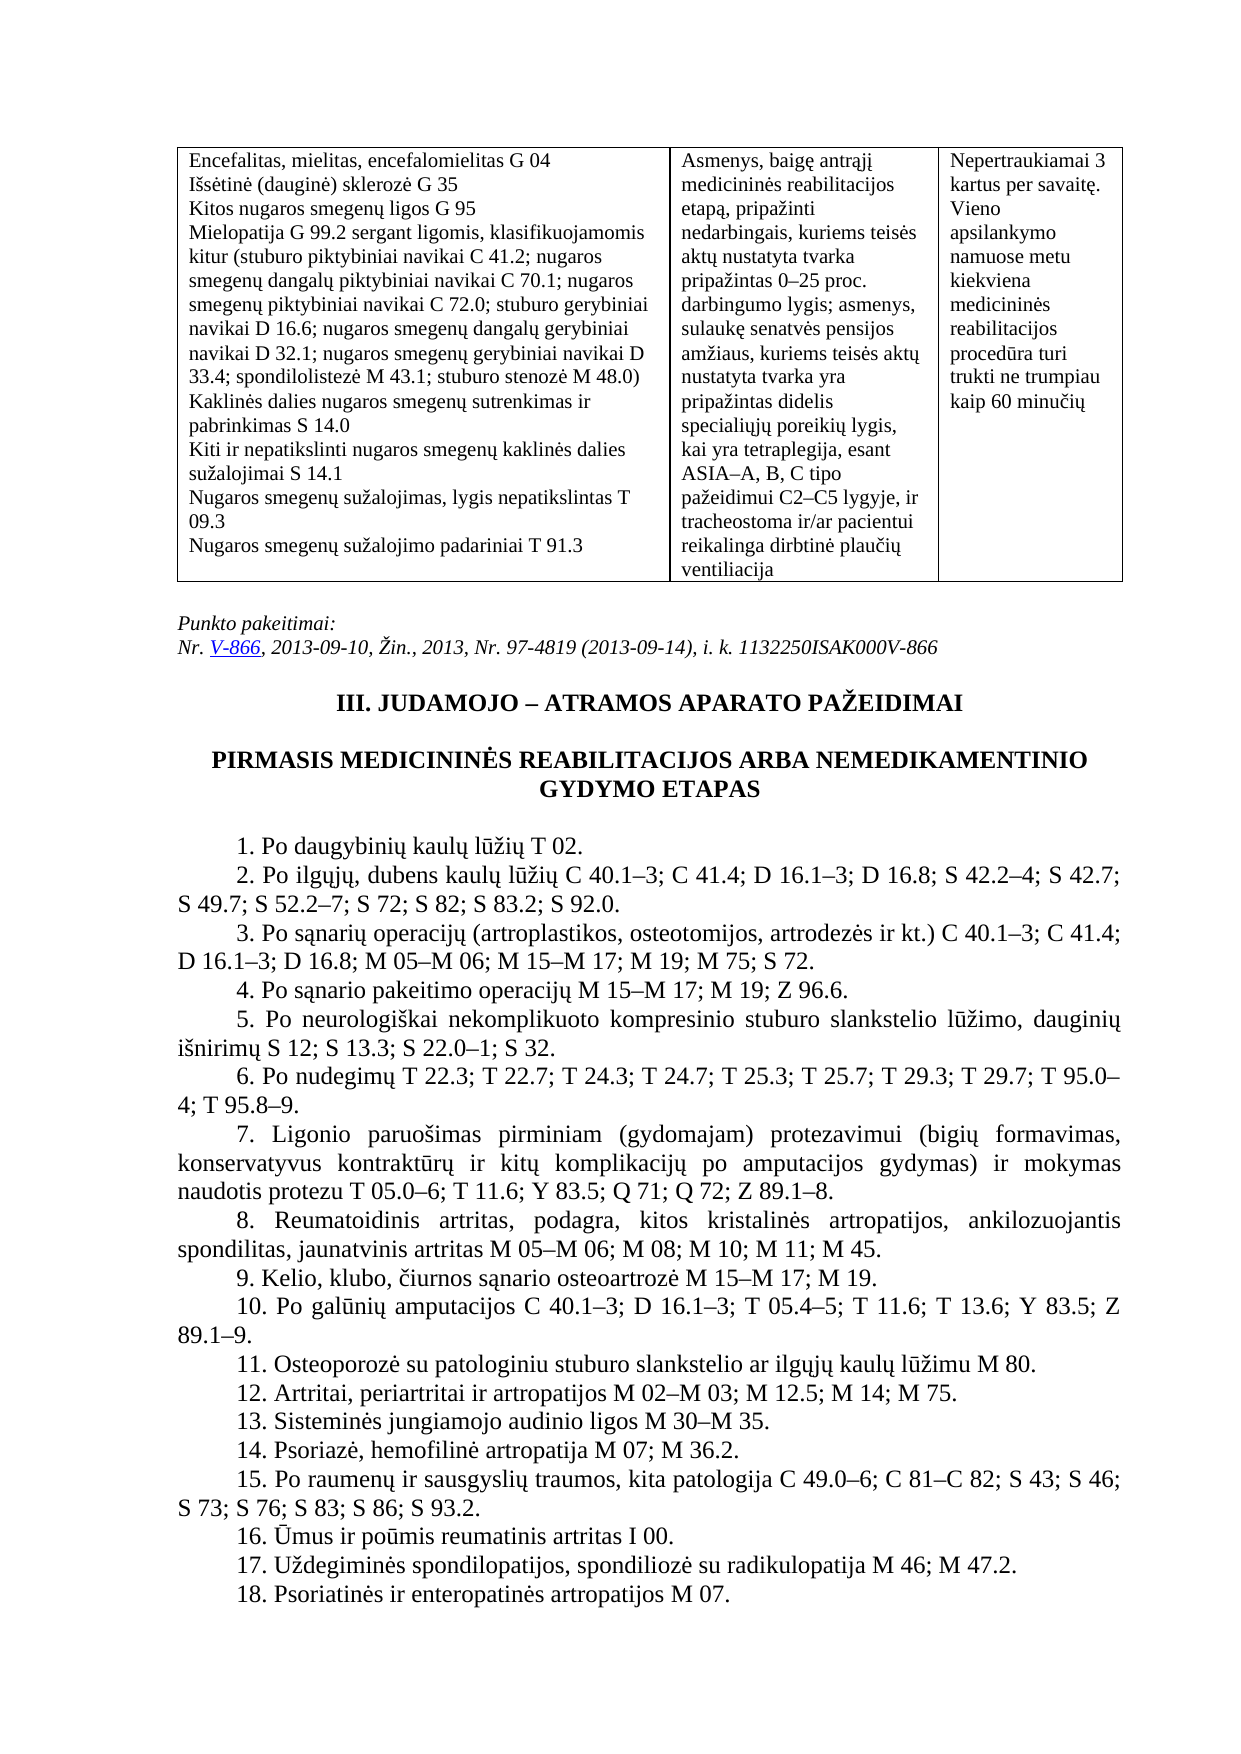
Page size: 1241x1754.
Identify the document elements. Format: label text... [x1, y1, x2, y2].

text 11. Osteoporozė su patologiniu stuburo slankstelio ar ilgųjų kaulų lūžimu M 80. [177, 1349, 1122, 1378]
table_cell Encefalitas, mielitas, encefalomielitas G 04 Išsėtinė (dauginė) sklerozė G 35 Kitos nugaros smegenų ligos G 95 Mielopatija G 99.2 sergant ligomis, klasifikuojamomis kitur (stuburo piktybiniai navikai C 41.2; nugaros smegenų dangalų piktybiniai navikai C 70.1; nugaros smegenų piktybiniai navikai C 72.0; stuburo gerybiniai navikai D 16.6; nugaros smegenų dangalų gerybiniai navikai D 32.1; nugaros smegenų gerybiniai navikai D 33.4; spondilolistezė M 43.1; stuburo stenozė M 48.0) Kaklinės dalies nugaros smegenų sutrenkimas ir pabrinkimas S 14.0 Kiti ir nepatikslinti nugaros smegenų kaklinės dalies sužalojimai S 14.1 Nugaros smegenų sužalojimas, lygis nepatikslintas T 09.3 Nugaros smegenų sužalojimo padariniai T 91.3 [178, 148, 669, 581]
text 15. Po raumenų ir sausgyslių traumos, kita patologija C 49.0–6; C 81–C 82; S 43; S 46; S 73; S 76; S 83; S 86; S 93.2. [177, 1464, 1122, 1521]
text 1. Po daugybinių kaulų lūžių T 02. [177, 831, 1122, 860]
text 17. Uždegiminės spondilopatijos, spondiliozė su radikulopatija M 46; M 47.2. [177, 1550, 1122, 1579]
text Nr. V-866, 2013-09-10, Žin., 2013, Nr. 97-4819 (2013-09-14), i. k. 1132250ISAK000V-866 [177, 635, 1122, 659]
table_cell Nepertraukiamai 3 kartus per savaitę. Vieno apsilankymo namuose metu kiekviena medicininės reabilitacijos procedūra turi trukti ne trumpiau kaip 60 minučių [939, 148, 1122, 581]
text 2. Po ilgųjų, dubens kaulų lūžių C 40.1–3; C 41.4; D 16.1–3; D 16.8; S 42.2–4; S 42.7; S 49.7; S 52.2–7; S 72; S 82; S 83.2; S 92.0. [177, 860, 1122, 918]
text 10. Po galūnių amputacijos C 40.1–3; D 16.1–3; T 05.4–5; T 11.6; T 13.6; Y 83.5; Z 89.1–9. [177, 1291, 1122, 1349]
text 16. Ūmus ir poūmis reumatinis artritas I 00. [177, 1521, 1122, 1550]
text 5. Po neurologiškai nekomplikuoto kompresinio stuburo slankstelio lūžimo, dauginių išnirimų S 12; S 13.3; S 22.0–1; S 32. [177, 1004, 1122, 1061]
text 13. Sisteminės jungiamojo audinio ligos M 30–M 35. [177, 1406, 1122, 1435]
text III. JUDAMOJO – ATRAMOS APARATO PAŽEIDIMAI [177, 688, 1122, 716]
text 14. Psoriazė, hemofilinė artropatija M 07; M 36.2. [177, 1435, 1122, 1464]
text PIRMASIS medicininės REABILITACIJOS arba nemedikamentinio gydymo ETAPAS [177, 745, 1122, 803]
text 9. Kelio, klubo, čiurnos sąnario osteoartrozė M 15–M 17; M 19. [177, 1263, 1122, 1291]
text 4. Po sąnario pakeitimo operacijų M 15–M 17; M 19; Z 96.6. [177, 975, 1122, 1004]
text 8. Reumatoidinis artritas, podagra, kitos kristalinės artropatijos, ankilozuojantis spondilitas, jaunatvinis artritas M 05–M 06; M 08; M 10; M 11; M 45. [177, 1205, 1122, 1263]
text 3. Po sąnarių operacijų (artroplastikos, osteotomijos, artrodezės ir kt.) C 40.1–3; C 41.4; D 16.1–3; D 16.8; M 05–M 06; M 15–M 17; M 19; M 75; S 72. [177, 918, 1122, 975]
text 6. Po nudegimų T 22.3; T 22.7; T 24.3; T 24.7; T 25.3; T 25.7; T 29.3; T 29.7; T 95.0–4; T 95.8–9. [177, 1061, 1122, 1119]
text 7. Ligonio paruošimas pirminiam (gydomajam) protezavimui (bigių formavimas, konservatyvus kontraktūrų ir kitų komplikacijų po amputacijos gydymas) ir mokymas naudotis protezu T 05.0–6; T 11.6; Y 83.5; Q 71; Q 72; Z 89.1–8. [177, 1119, 1122, 1205]
table_cell Asmenys, baigę antrąjį medicininės reabilitacijos etapą, pripažinti nedarbingais, kuriems teisės aktų nustatyta tvarka pripažintas 0–25 proc. darbingumo lygis; asmenys, sulaukę senatvės pensijos amžiaus, kuriems teisės aktų nustatyta tvarka yra pripažintas didelis specialiųjų poreikių lygis, kai yra tetraplegija, esant ASIA–A, B, C tipo pažeidimui C2–C5 lygyje, ir tracheostoma ir/ar pacientui reikalinga dirbtinė plaučių ventiliacija [671, 148, 938, 581]
text 18. Psoriatinės ir enteropatinės artropatijos M 07. [177, 1579, 1122, 1608]
text 12. Artritai, periartritai ir artropatijos M 02–M 03; M 12.5; M 14; M 75. [177, 1378, 1122, 1406]
text Punkto pakeitimai: [177, 611, 1122, 635]
